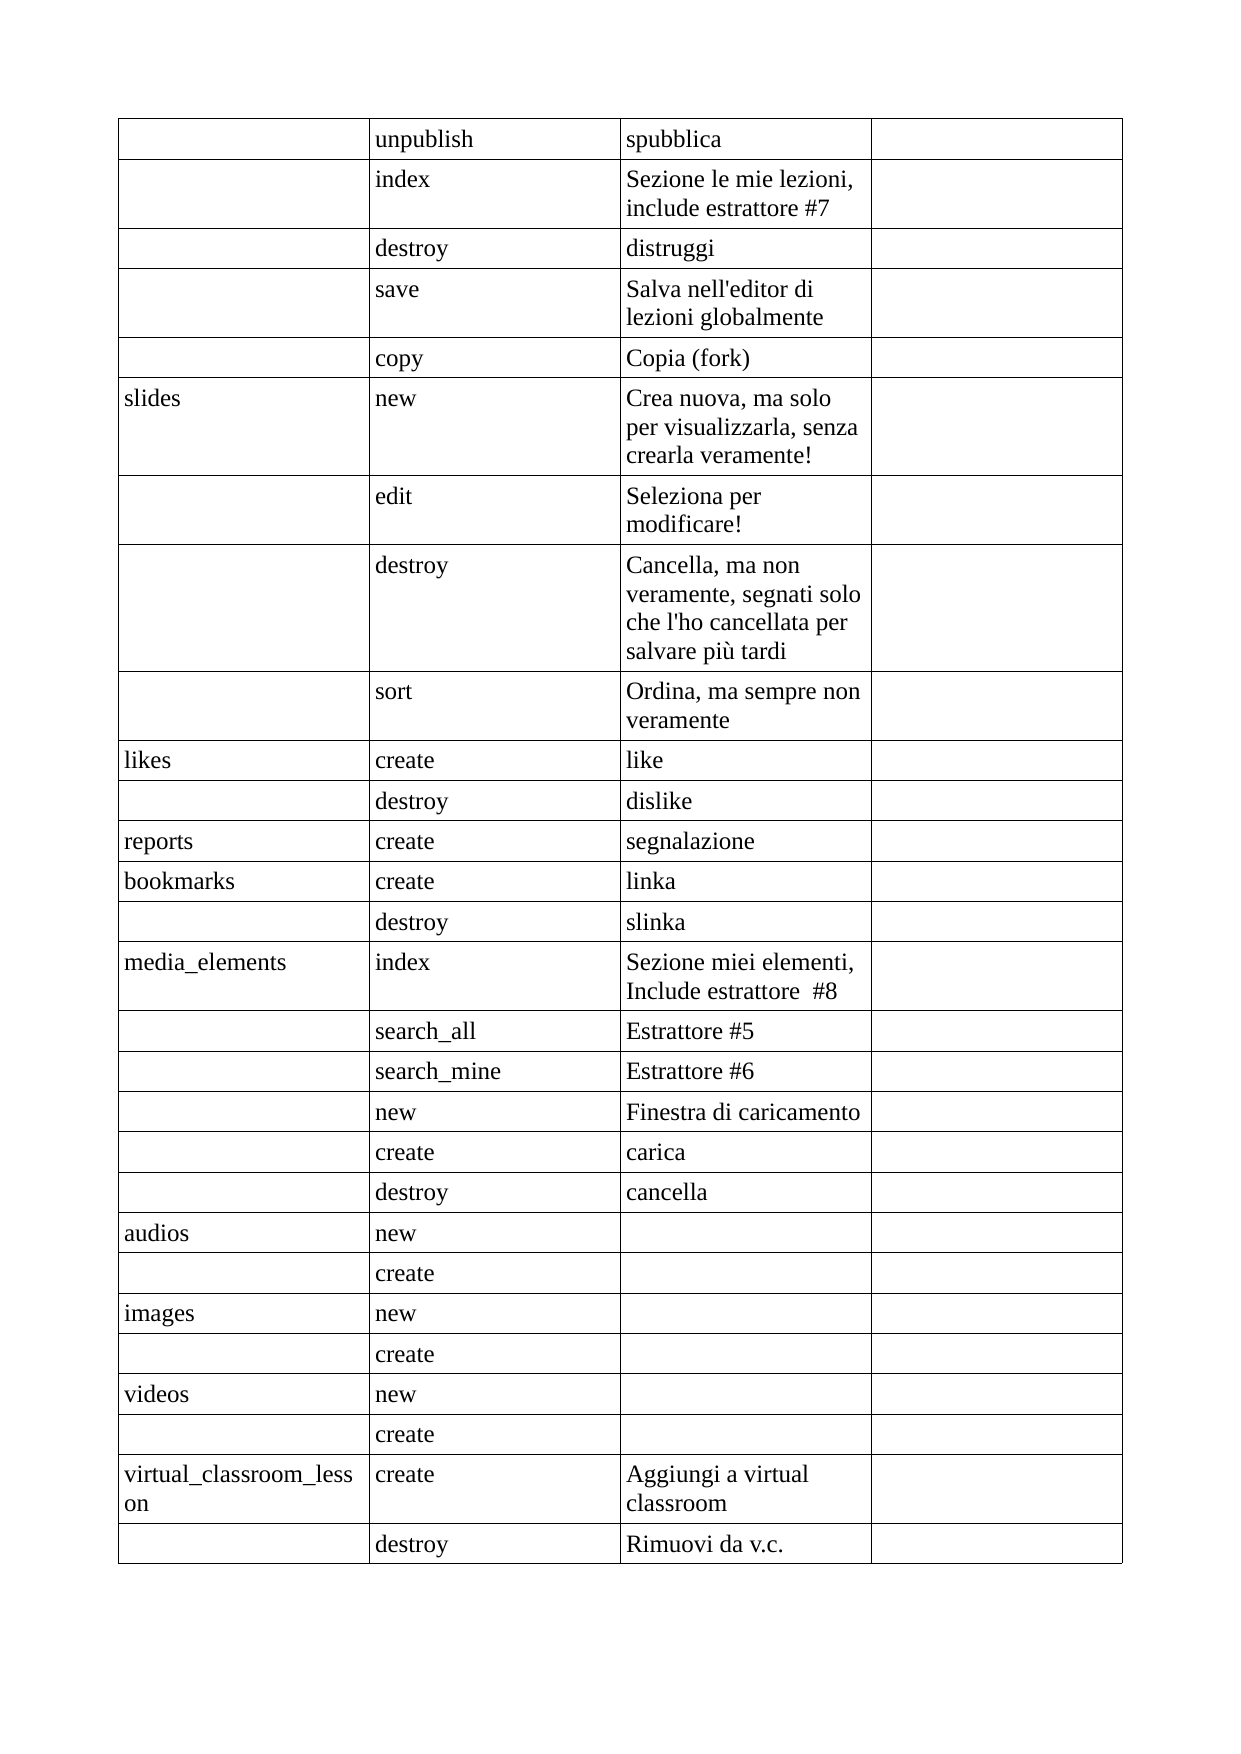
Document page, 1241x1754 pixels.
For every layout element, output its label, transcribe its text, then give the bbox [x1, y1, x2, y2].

table_cell [119, 1052, 369, 1091]
table_cell destroy [370, 1524, 620, 1563]
table_cell [119, 1092, 369, 1131]
table_cell [872, 1132, 1122, 1172]
table_cell [872, 545, 1122, 671]
table_cell Crea nuova, ma solo per visualizzarla, senza crearla veramente! [621, 378, 871, 475]
table_cell [872, 1455, 1122, 1523]
table_cell spubblica [621, 119, 871, 158]
table_cell [872, 1173, 1122, 1212]
table_cell [872, 1524, 1122, 1563]
table_cell [119, 1334, 369, 1373]
table_cell index [370, 160, 620, 227]
table_cell like [621, 741, 871, 780]
table_cell slinka [621, 902, 871, 941]
table_cell [872, 1334, 1122, 1373]
table_cell [872, 781, 1122, 820]
table_cell create [370, 741, 620, 780]
table_cell Cancella, ma non veramente, segnati solo che l'ho cancellata per salvare più tardi [621, 545, 871, 671]
table_cell [119, 119, 369, 158]
table_cell Aggiungi a virtual classroom [621, 1455, 871, 1523]
table_cell images [119, 1294, 369, 1333]
table_cell Sezione miei elementi, Include estrattore #8 [621, 942, 871, 1010]
table_cell create [370, 1334, 620, 1373]
table_cell virtual_classroom_lesson [119, 1455, 369, 1523]
table_cell [621, 1253, 871, 1292]
table_cell [872, 1374, 1122, 1413]
table_cell Rimuovi da v.c. [621, 1524, 871, 1563]
table_cell create [370, 1132, 620, 1172]
table_cell distruggi [621, 229, 871, 268]
table_cell [119, 1132, 369, 1172]
table_cell [621, 1415, 871, 1454]
table_cell [872, 1415, 1122, 1454]
table_cell Seleziona per modificare! [621, 476, 871, 544]
table_cell media_elements [119, 942, 369, 1010]
table_cell dislike [621, 781, 871, 820]
table_cell slides [119, 378, 369, 475]
table_cell likes [119, 741, 369, 780]
table_cell [872, 821, 1122, 861]
table_cell Finestra di caricamento [621, 1092, 871, 1131]
table_cell edit [370, 476, 620, 544]
table_cell create [370, 1415, 620, 1454]
table_cell [872, 269, 1122, 337]
table_cell carica [621, 1132, 871, 1172]
table_cell [119, 545, 369, 671]
table_cell Estrattore #6 [621, 1052, 871, 1091]
table_cell [119, 672, 369, 740]
table_cell destroy [370, 545, 620, 671]
table_cell destroy [370, 229, 620, 268]
table_cell create [370, 1455, 620, 1523]
table_cell [872, 1052, 1122, 1091]
table_cell [872, 862, 1122, 901]
table_cell [872, 476, 1122, 544]
table_cell new [370, 1213, 620, 1252]
table_cell new [370, 1294, 620, 1333]
table_cell unpublish [370, 119, 620, 158]
table_cell cancella [621, 1173, 871, 1212]
table_cell create [370, 821, 620, 861]
table_cell [872, 1294, 1122, 1333]
table_cell [119, 1173, 369, 1212]
table_cell bookmarks [119, 862, 369, 901]
table_cell [872, 902, 1122, 941]
table_cell destroy [370, 781, 620, 820]
table_cell [872, 1092, 1122, 1131]
table_cell [621, 1294, 871, 1333]
table_cell create [370, 862, 620, 901]
table_cell [119, 781, 369, 820]
table_cell [119, 1415, 369, 1454]
table_cell copy [370, 338, 620, 377]
table_cell [119, 902, 369, 941]
table_cell [119, 160, 369, 227]
table_cell Ordina, ma sempre non veramente [621, 672, 871, 740]
table_cell [872, 672, 1122, 740]
table_cell search_mine [370, 1052, 620, 1091]
table_cell [621, 1334, 871, 1373]
table_cell [119, 1524, 369, 1563]
table_cell linka [621, 862, 871, 901]
table_cell [872, 942, 1122, 1010]
table_cell Sezione le mie lezioni, include estrattore #7 [621, 160, 871, 227]
table_cell [621, 1374, 871, 1413]
table_cell new [370, 378, 620, 475]
table_cell search_all [370, 1011, 620, 1051]
table_cell [119, 269, 369, 337]
table_cell sort [370, 672, 620, 740]
table_cell new [370, 1092, 620, 1131]
table_cell [872, 1011, 1122, 1051]
table_cell [872, 1213, 1122, 1252]
table_cell [119, 476, 369, 544]
table_cell new [370, 1374, 620, 1413]
table_cell create [370, 1253, 620, 1292]
table_cell reports [119, 821, 369, 861]
table_cell destroy [370, 1173, 620, 1212]
table_cell [119, 338, 369, 377]
table_cell Salva nell'editor di lezioni globalmente [621, 269, 871, 337]
table_cell [872, 1253, 1122, 1292]
table_cell [119, 1253, 369, 1292]
table_cell [872, 741, 1122, 780]
table_cell [872, 338, 1122, 377]
table_cell audios [119, 1213, 369, 1252]
table_cell [872, 119, 1122, 158]
table_cell videos [119, 1374, 369, 1413]
table_cell Estrattore #5 [621, 1011, 871, 1051]
table_cell index [370, 942, 620, 1010]
table_cell [119, 229, 369, 268]
table_cell [119, 1011, 369, 1051]
table_cell segnalazione [621, 821, 871, 861]
table_cell save [370, 269, 620, 337]
table_cell destroy [370, 902, 620, 941]
table_cell [872, 378, 1122, 475]
table_cell [872, 229, 1122, 268]
table_cell [872, 160, 1122, 227]
table_cell [621, 1213, 871, 1252]
table_cell Copia (fork) [621, 338, 871, 377]
